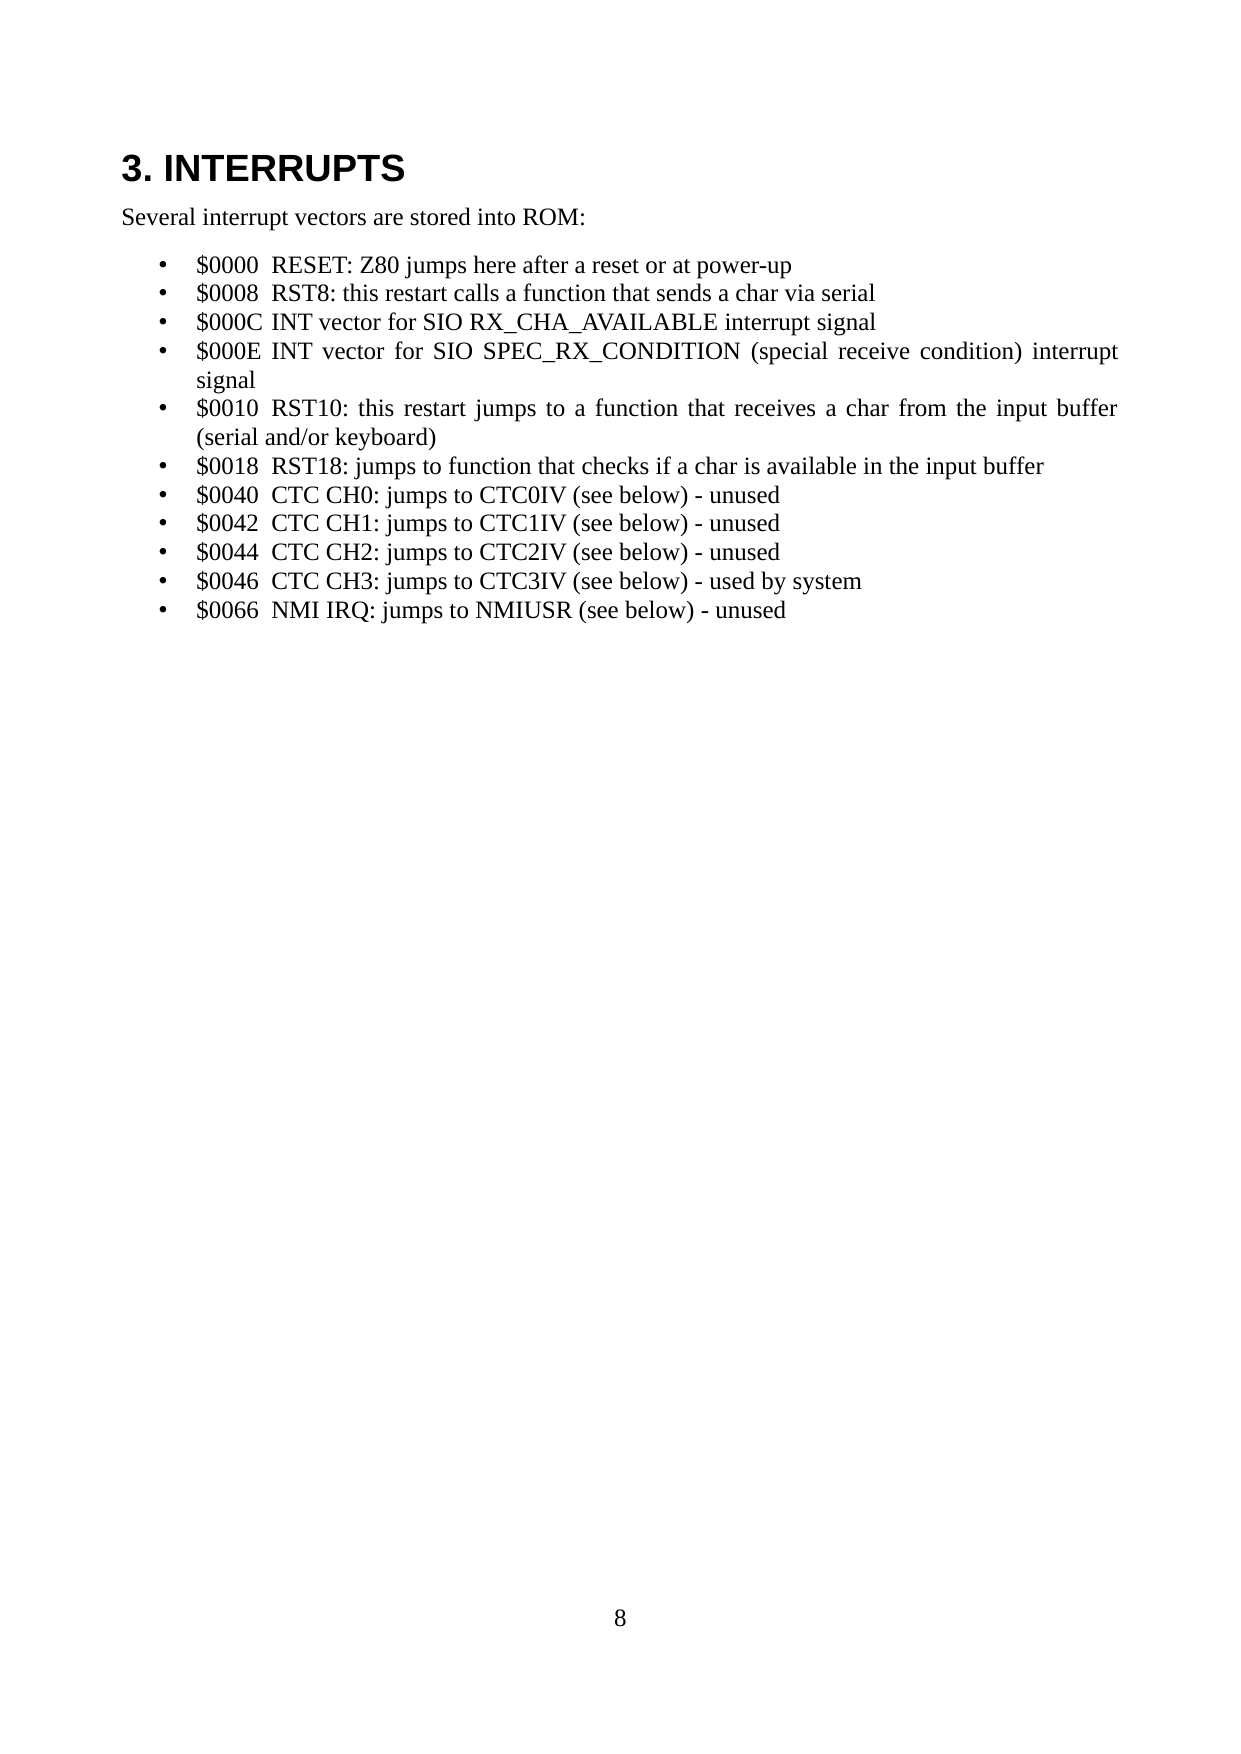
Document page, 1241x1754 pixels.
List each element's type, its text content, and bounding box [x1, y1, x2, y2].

subtitle 3. INTERRUPTS [121, 146, 1119, 190]
list $0008 RST8: this restart calls a function that sends a char via serial [158, 278, 1119, 307]
text Several interrupt vectors are stored into ROM: [121, 202, 1119, 231]
list $0042 CTC CH1: jumps to CTC1IV (see below) - unused [158, 508, 1119, 537]
list $0066 NMI IRQ: jumps to NMIUSR (see below) - unused [158, 595, 1119, 623]
list $0044 CTC CH2: jumps to CTC2IV (see below) - unused [158, 537, 1119, 566]
list $0040 CTC CH0: jumps to CTC0IV (see below) - unused [158, 480, 1119, 508]
list $000C INT vector for SIO RX_CHA_AVAILABLE interrupt signal [158, 307, 1119, 336]
list $0046 CTC CH3: jumps to CTC3IV (see below) - used by system [158, 566, 1119, 595]
list $0018 RST18: jumps to function that checks if a char is available in the input buffer [158, 451, 1119, 480]
list $000E INT vector for SIO SPEC_RX_CONDITION (special receive condition) interrupt signal [158, 336, 1119, 393]
list $0000 RESET: Z80 jumps here after a reset or at power-up [158, 250, 1119, 278]
list $0010 RST10: this restart jumps to a function that receives a char from the input buffer (serial and/or keyboard) [158, 393, 1119, 451]
